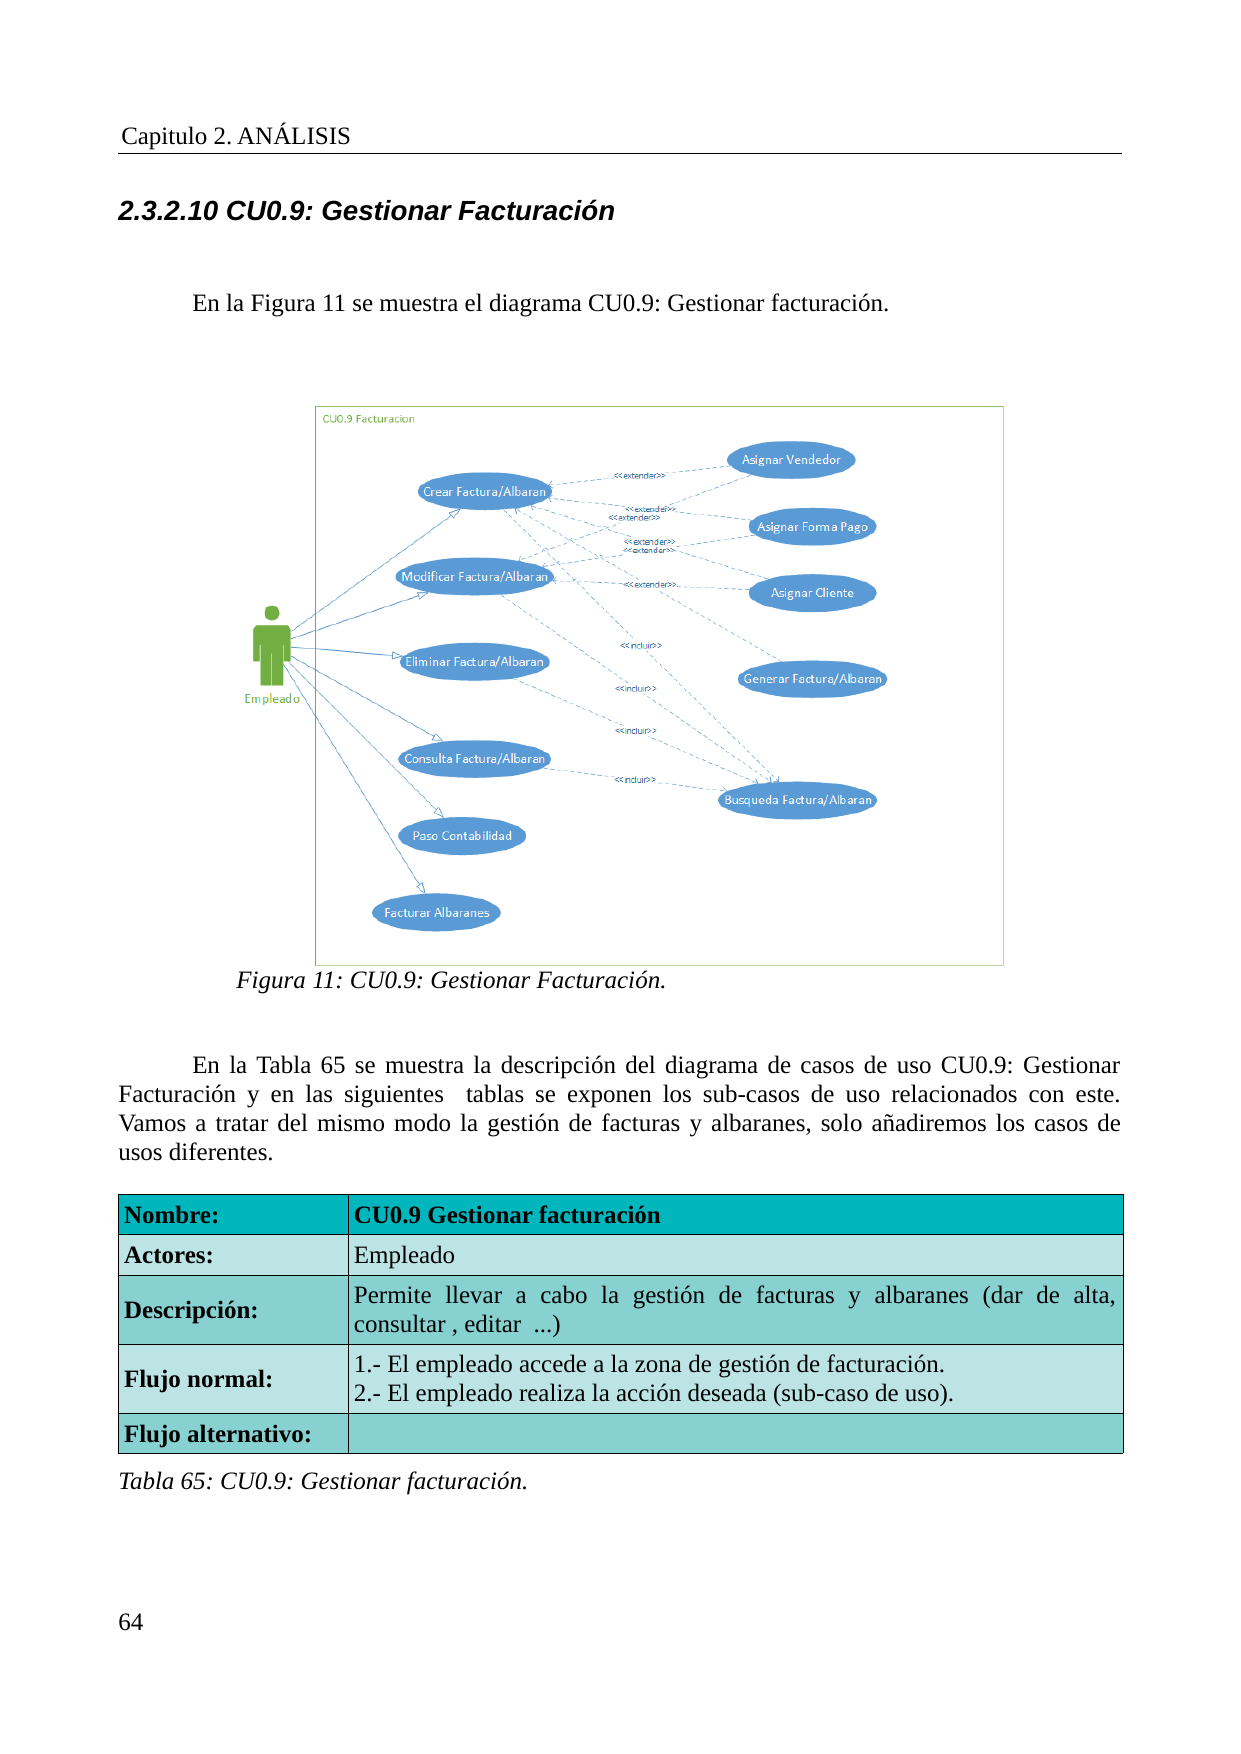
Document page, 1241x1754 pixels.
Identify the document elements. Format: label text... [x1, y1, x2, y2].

text Tabla 65: CU0.9: Gestionar facturación. [118, 1466, 1122, 1494]
subtitle 2.3.2.10 CU0.9: Gestionar Facturación [118, 195, 1122, 227]
table_cell [349, 1414, 1123, 1453]
table_cell Empleado [349, 1235, 1123, 1275]
table_cell 1.- El empleado accede a la zona de gestión de facturación. 2.- El empleado realiza la acción deseada (sub-caso de uso). [349, 1345, 1123, 1413]
table_cell Descripción: [119, 1276, 348, 1344]
table_cell Flujo normal: [119, 1345, 348, 1413]
text Figura 11: CU0.9: Gestionar Facturación. [236, 966, 1004, 994]
table_cell Flujo alternativo: [119, 1414, 348, 1453]
picture [236, 406, 1004, 966]
table_cell Permite llevar a cabo la gestión de facturas y albaranes (dar de alta, consultar , editar ...) [349, 1276, 1123, 1344]
table_cell Actores: [119, 1235, 348, 1275]
text En la Tabla 65 se muestra la descripción del diagrama de casos de uso CU0.9: Gestionar Facturación y en las siguientes tablas se exponen los sub-casos de uso relacionados con este. Vamos a tratar del mismo modo la gestión de facturas y albaranes, solo añadiremos los casos de usos diferentes. [118, 963, 1122, 1165]
table_header CU0.9 Gestionar facturación [349, 1195, 1123, 1234]
text En la Figura 11 se muestra el diagrama CU0.9: Gestionar facturación. [118, 288, 1122, 317]
table_header Nombre: [119, 1195, 348, 1234]
